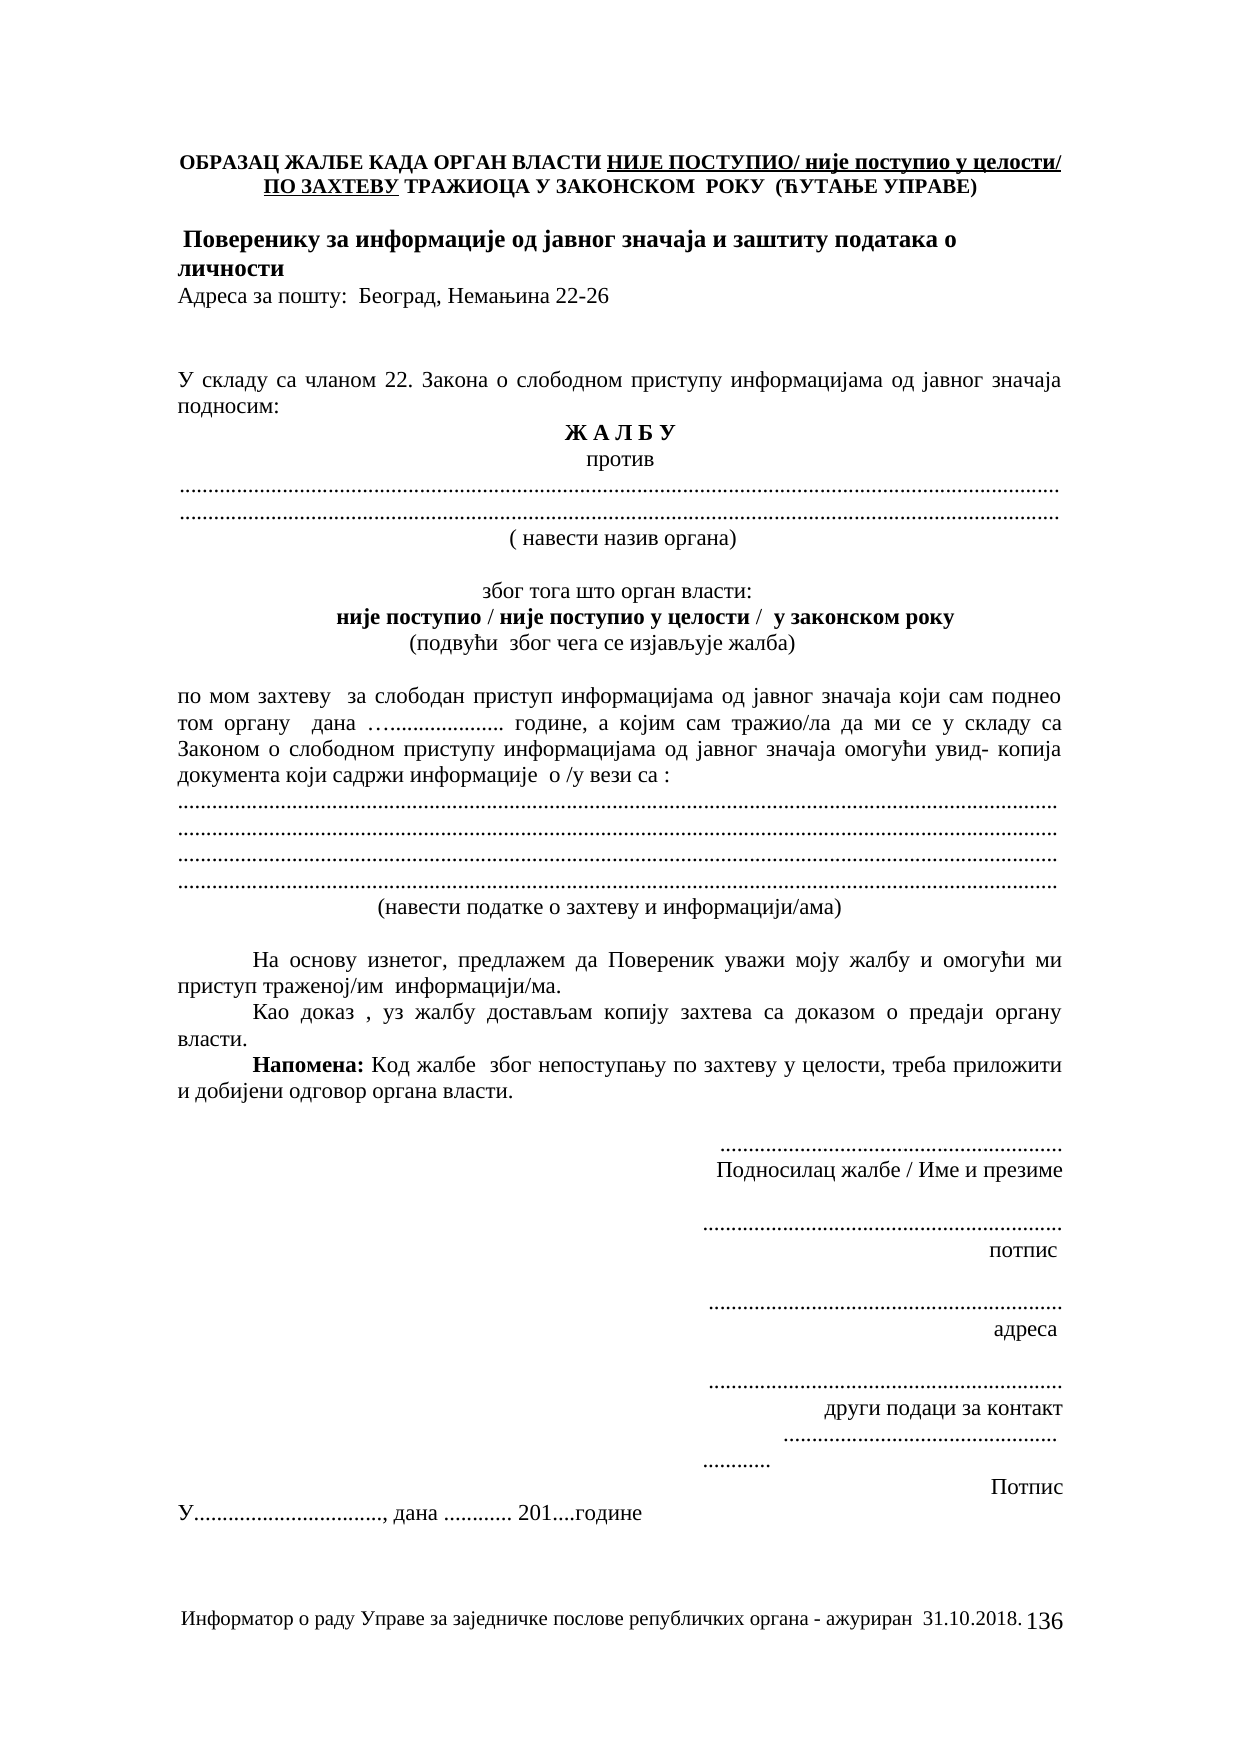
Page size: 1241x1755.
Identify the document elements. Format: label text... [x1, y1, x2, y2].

text ............................................................ [702, 1130, 1063, 1157]
text У складу са чланом 22. Закона о слободном приступу информацијама од јавног значаја подносим: [177, 366, 1063, 419]
text .......................................................................................................................................................... [177, 867, 1063, 893]
text .............................................................. други подаци за контакт [302, 1367, 1063, 1420]
text Као доказ , уз жалбу достављам копију захтева са доказом о предаји органу власти. [177, 998, 1063, 1051]
text ............................................................... потпис [702, 1209, 1063, 1262]
text .......................................................................................................................................................... [177, 471, 1063, 498]
text Подносилац жалбе / Име и презиме [702, 1157, 1063, 1183]
text На основу изнетог, предлажем да Повереник уважи моју жалбу и омогући ми приступ траженој/им информацији/ма. [177, 946, 1063, 998]
text против [177, 445, 1063, 471]
text .......................................................................................................................................................... [177, 788, 1063, 814]
text Ж А Л Б У [177, 419, 1063, 445]
text (навести податке о захтеву и информацији/ама) [177, 893, 1063, 919]
text ОБРАЗАЦ ЖАЛБЕ КАДА ОРГАН ВЛАСТИ НИЈЕ ПОСТУПИО/ није поступио у целости/ ПО ЗАХТЕВУ ТРАЖИОЦА У ЗАКОНСКОМ РОКУ (ЋУТАЊЕ УПРАВЕ) [177, 148, 1063, 198]
text Напомена: Код жалбе због непоступању по захтеву у целости, треба приложити и добијени одговор органа власти. [177, 1051, 1063, 1104]
text .......................................................................................................................................................... [177, 498, 1063, 524]
text није поступио / није поступио у целости / у законском року [227, 603, 1063, 629]
text ( навести назив органа) [177, 524, 1063, 550]
text због тога што орган власти: [177, 577, 1063, 603]
text .............................................................. адреса [302, 1288, 1063, 1341]
text (подвући због чега се изјављује жалба) [215, 629, 1063, 656]
text .......................................................................................................................................................... [177, 814, 1063, 840]
text Потпис [702, 1473, 1063, 1499]
text .......................................................................................................................................................... [177, 840, 1063, 867]
text Повереникy за информације од јавног значаја и заштиту података о личности [177, 224, 1063, 282]
text Адреса за пошту: Београд, Немањина 22-26 [177, 282, 1063, 308]
text по мом захтеву за слободан приступ информацијама од јавног значаја који сам поднео том органу дана ….................... године, а којим сам тражио/ла да ми се у складу са Законом о слободном приступу информацијама од јавног значаја омогући увид- копија документа који садржи информације о /у вези са : [177, 682, 1063, 788]
text У................................., дана ............ 201....године [177, 1499, 1063, 1526]
text ............................................................ [177, 1420, 1063, 1473]
